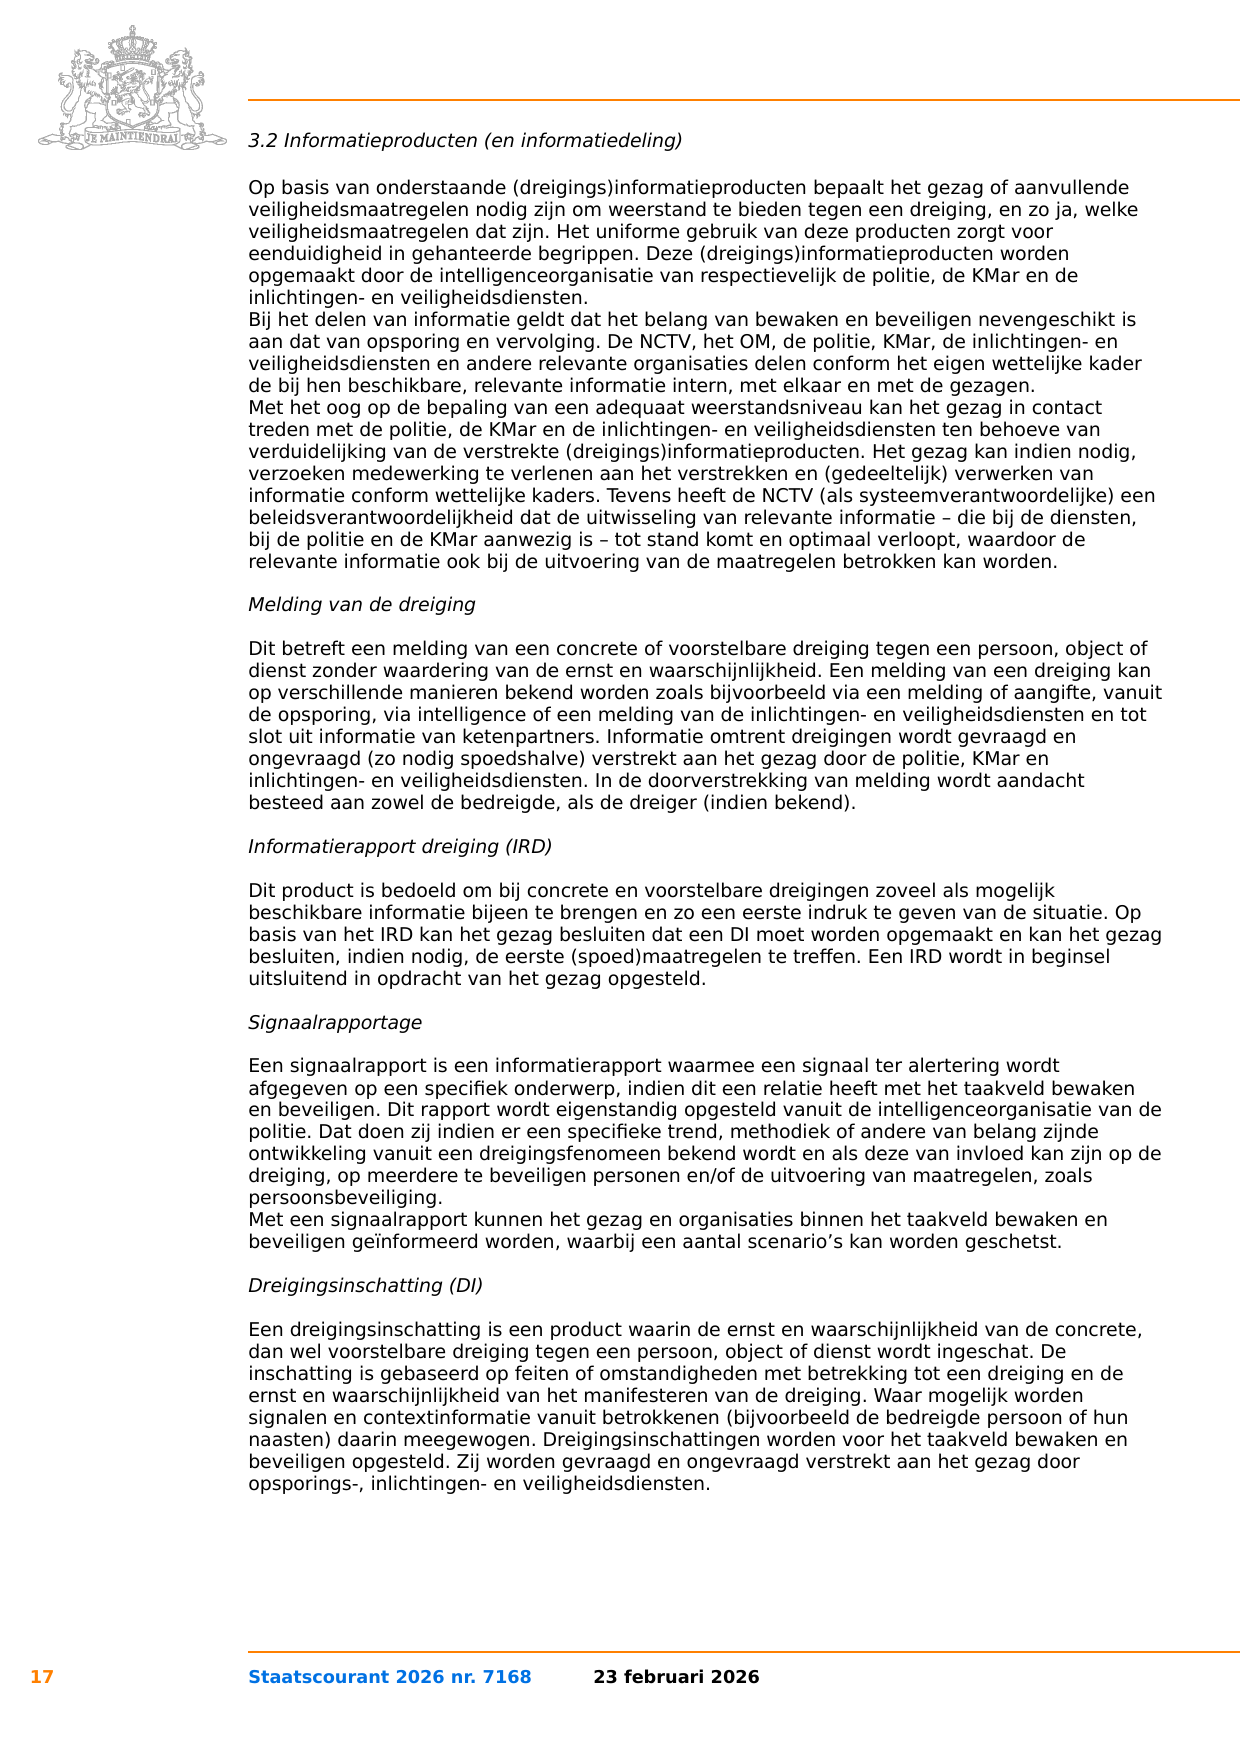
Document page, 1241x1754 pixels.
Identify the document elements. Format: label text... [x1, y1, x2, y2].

text Op basis van onderstaande (dreigings)informatieproducten bepaalt het gezag of aanvullende veiligheidsmaatregelen nodig zijn om weerstand te bieden tegen een dreiging, en zo ja, welke veiligheidsmaatregelen dat zijn. Het uniforme gebruik van deze producten zorgt voor eenduidigheid in gehanteerde begrippen. Deze (dreigings)informatieproducten worden opgemaakt door de intelligenceorganisatie van respectievelijk de politie, de KMar en de inlichtingen- en veiligheidsdiensten. [248, 177, 1163, 309]
text Een signaalrapport is een informatierapport waarmee een signaal ter alertering wordt afgegeven op een specifiek onderwerp, indien dit een relatie heeft met het taakveld bewaken en beveiligen. Dit rapport wordt eigenstandig opgesteld vanuit de intelligenceorganisatie van de politie. Dat doen zij indien er een specifieke trend, methodiek of andere van belang zijnde ontwikkeling vanuit een dreigingsfenomeen bekend wordt en als deze van invloed kan zijn op de dreiging, op meerdere te beveiligen personen en/of de uitvoering van maatregelen, zoals persoonsbeveiliging. [248, 1055, 1163, 1209]
subtitle Melding van de dreiging [248, 594, 1163, 616]
subtitle Dreigingsinschatting (DI) [248, 1275, 1163, 1297]
text Dit product is bedoeld om bij concrete en voorstelbare dreigingen zoveel als mogelijk beschikbare informatie bijeen te brengen en zo een eerste indruk te geven van de situatie. Op basis van het IRD kan het gezag besluiten dat een DI moet worden opgemaakt en kan het gezag besluiten, indien nodig, de eerste (spoed)maatregelen te treffen. Een IRD wordt in beginsel uitsluitend in opdracht van het gezag opgesteld. [248, 880, 1163, 990]
text Met het oog op de bepaling van een adequaat weerstandsniveau kan het gezag in contact treden met de politie, de KMar en de inlichtingen- en veiligheidsdiensten ten behoeve van verduidelijking van de verstrekte (dreigings)informatieproducten. Het gezag kan indien nodig, verzoeken medewerking te verlenen aan het verstrekken en (gedeeltelijk) verwerken van informatie conform wettelijke kaders. Tevens heeft de NCTV (als systeemverantwoordelijke) een beleidsverantwoordelijkheid dat de uitwisseling van relevante informatie – die bij de diensten, bij de politie en de KMar aanwezig is – tot stand komt en optimaal verloopt, waardoor de relevante informatie ook bij de uitvoering van de maatregelen betrokken kan worden. [248, 397, 1163, 572]
subtitle Informatierapport dreiging (IRD) [248, 836, 1163, 858]
subtitle 3.2 Informatieproducten (en informatiedeling) [248, 130, 1163, 152]
subtitle Signaalrapportage [248, 1012, 1163, 1033]
text Dit betreft een melding van een concrete of voorstelbare dreiging tegen een persoon, object of dienst zonder waardering van de ernst en waarschijnlijkheid. Een melding van een dreiging kan op verschillende manieren bekend worden zoals bijvoorbeeld via een melding of aangifte, vanuit de opsporing, via intelligence of een melding van de inlichtingen- en veiligheidsdiensten en tot slot uit informatie van ketenpartners. Informatie omtrent dreigingen wordt gevraagd en ongevraagd (zo nodig spoedshalve) verstrekt aan het gezag door de politie, KMar en inlichtingen- en veiligheidsdiensten. In de doorverstrekking van melding wordt aandacht besteed aan zowel de bedreigde, als de dreiger (indien bekend). [248, 638, 1163, 814]
picture [38, 25, 227, 150]
text Met een signaalrapport kunnen het gezag en organisaties binnen het taakveld bewaken en beveiligen geïnformeerd worden, waarbij een aantal scenario’s kan worden geschetst. [248, 1209, 1163, 1253]
text Bij het delen van informatie geldt dat het belang van bewaken en beveiligen nevengeschikt is aan dat van opsporing en vervolging. De NCTV, het OM, de politie, KMar, de inlichtingen- en veiligheidsdiensten en andere relevante organisaties delen conform het eigen wettelijke kader de bij hen beschikbare, relevante informatie intern, met elkaar en met de gezagen. [248, 309, 1163, 397]
text Een dreigingsinschatting is een product waarin de ernst en waarschijnlijkheid van de concrete, dan wel voorstelbare dreiging tegen een persoon, object of dienst wordt ingeschat. De inschatting is gebaseerd op feiten of omstandigheden met betrekking tot een dreiging en de ernst en waarschijnlijkheid van het manifesteren van de dreiging. Waar mogelijk worden signalen en contextinformatie vanuit betrokkenen (bijvoorbeeld de bedreigde persoon of hun naasten) daarin meegewogen. Dreigingsinschattingen worden voor het taakveld bewaken en beveiligen opgesteld. Zij worden gevraagd en ongevraagd verstrekt aan het gezag door opsporings-, inlichtingen- en veiligheidsdiensten. [248, 1319, 1163, 1495]
